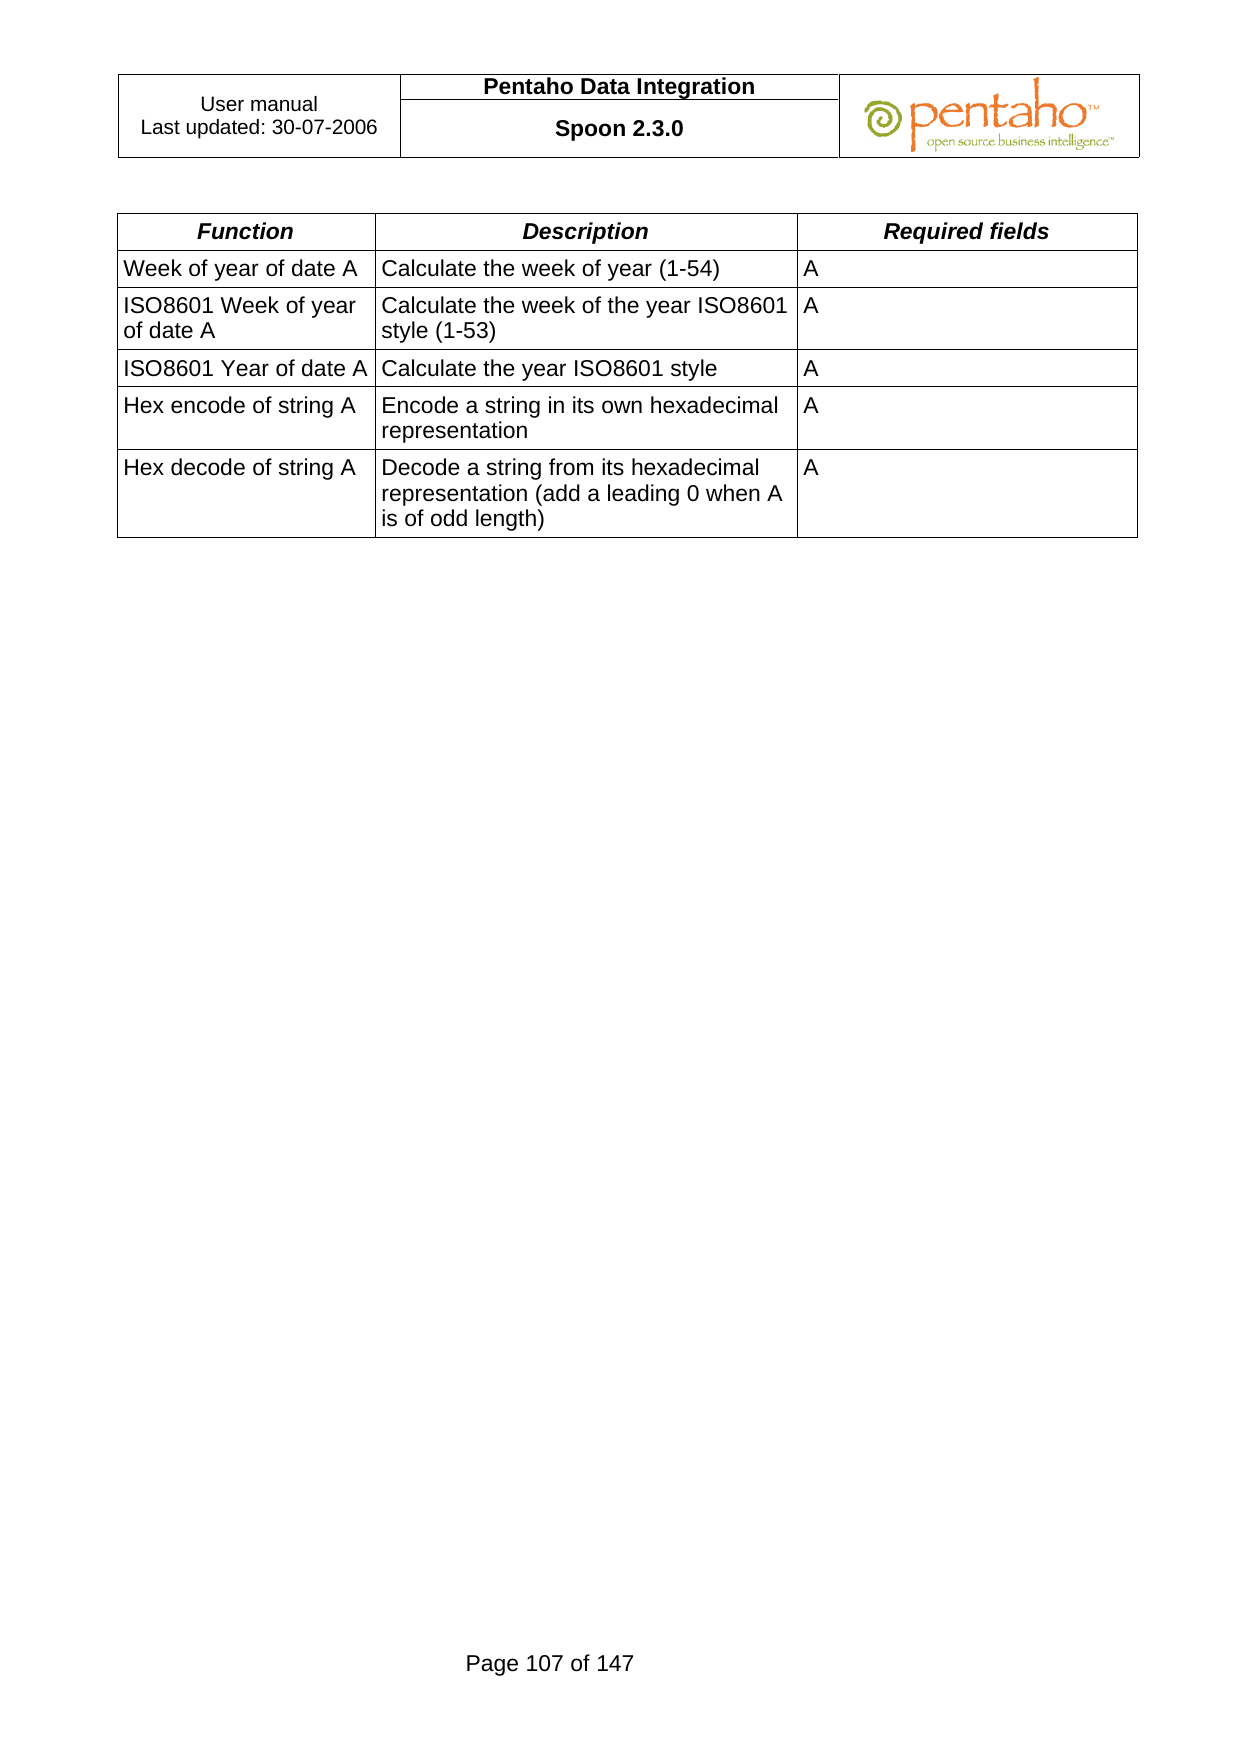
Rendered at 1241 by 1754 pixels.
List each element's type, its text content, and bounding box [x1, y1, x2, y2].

table_header Function [118, 214, 375, 250]
table_cell A [798, 251, 1137, 287]
table_cell A [798, 450, 1137, 537]
table_cell A [798, 350, 1137, 386]
table_header Description [376, 214, 797, 250]
table_cell Calculate the year ISO8601 style [376, 350, 797, 386]
table_cell Decode a string from its hexadecimal representation (add a leading 0 when A is of odd length) [376, 450, 797, 537]
table_cell ISO8601 Week of year of date A [118, 288, 375, 349]
table_cell Hex decode of string A [118, 450, 375, 537]
table_cell ISO8601 Year of date A [118, 350, 375, 386]
table_cell A [798, 387, 1137, 449]
table_cell Calculate the week of year (1-54) [376, 251, 797, 287]
table_cell Week of year of date A [118, 251, 375, 287]
table_cell Encode a string in its own hexadecimal representation [376, 387, 797, 449]
table_cell A [798, 288, 1137, 349]
table_header Required fields [798, 214, 1137, 250]
table_cell Hex encode of string A [118, 387, 375, 449]
table_cell Calculate the week of the year ISO8601 style (1-53) [376, 288, 797, 349]
